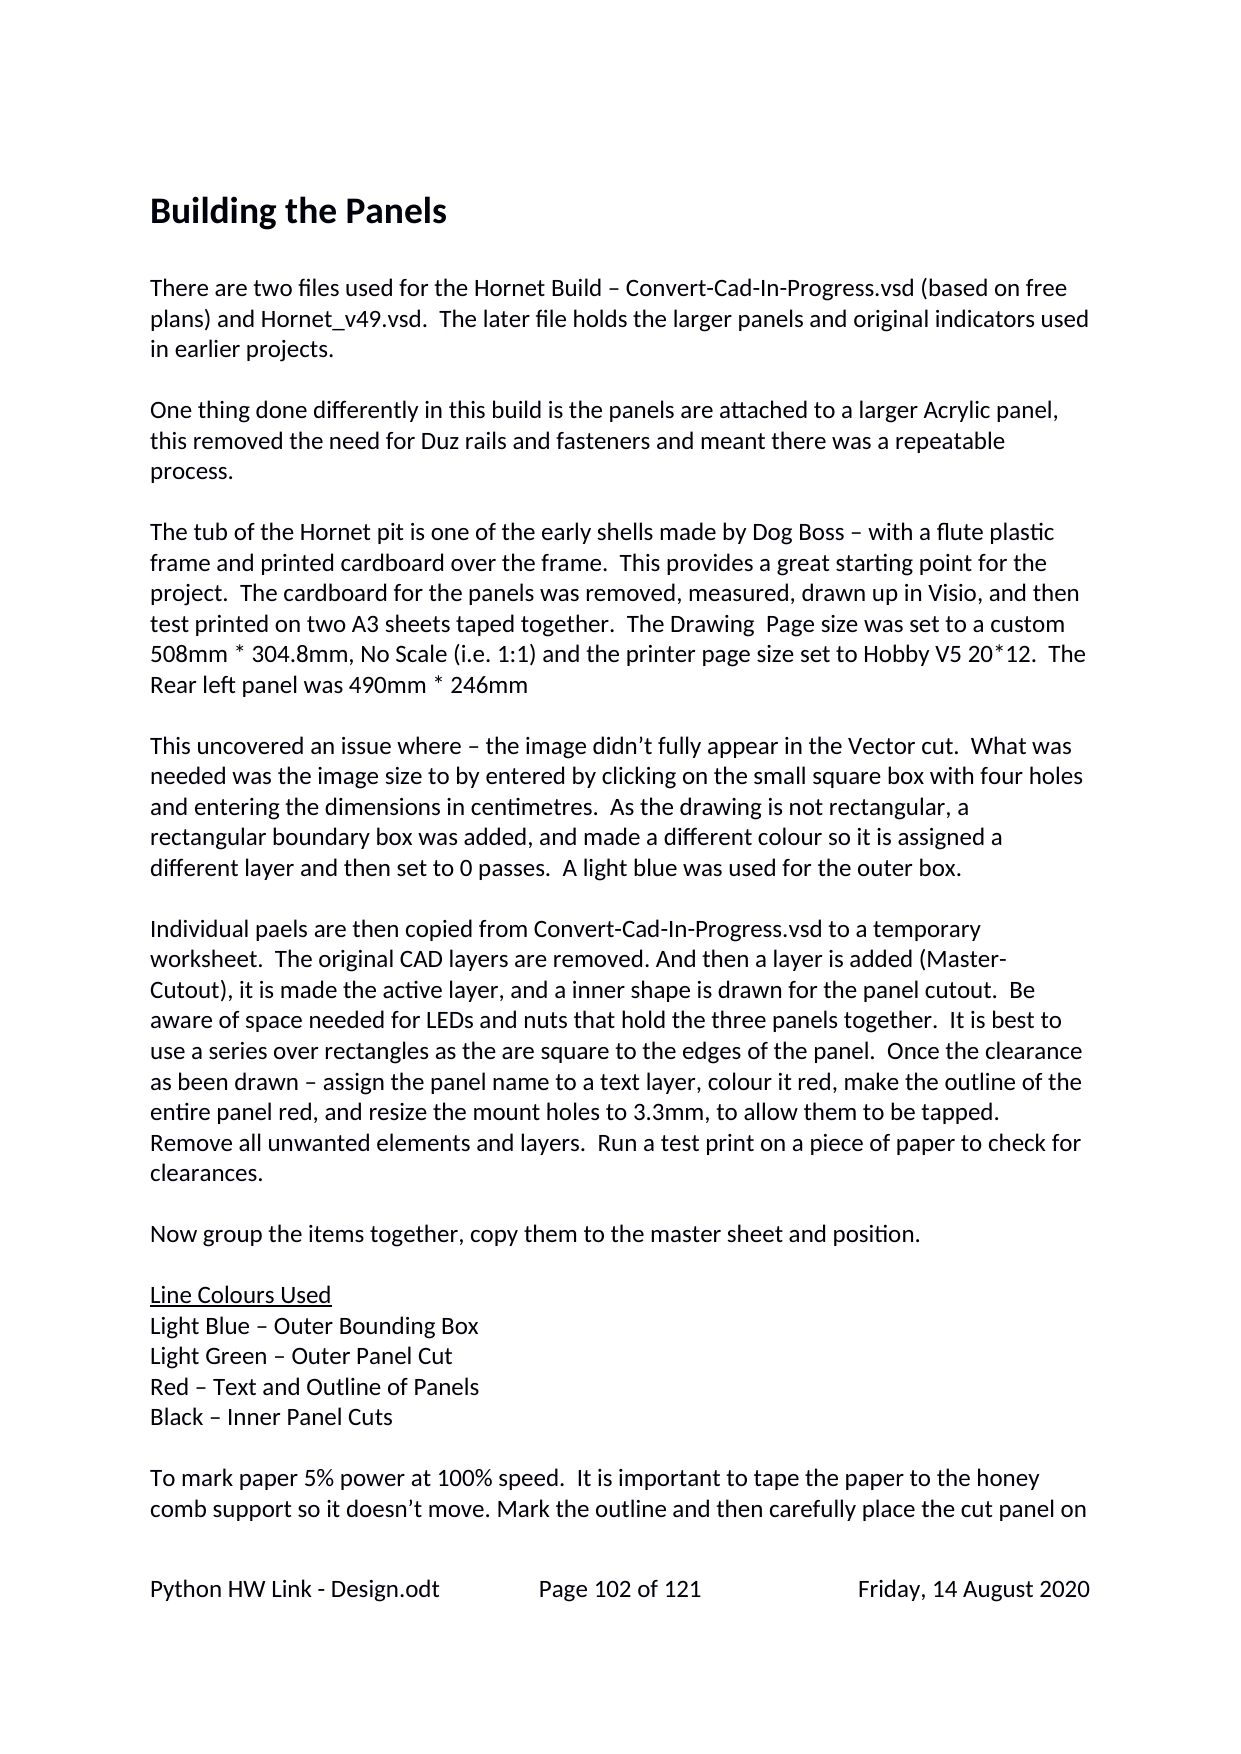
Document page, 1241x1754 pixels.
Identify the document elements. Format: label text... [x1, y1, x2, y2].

text One thing done differently in this build is the panels are attached to a larger Acrylic panel, this removed the need for Duz rails and fasteners and meant there was a repeatable process. [150, 394, 1090, 486]
subtitle Building the Panels [150, 187, 1090, 233]
text Line Colours Used [150, 1279, 1090, 1310]
text Black – Inner Panel Cuts [150, 1401, 1090, 1432]
text Light Blue – Outer Bounding Box [150, 1310, 1090, 1340]
text Now group the items together, copy them to the master sheet and position. [150, 1218, 1090, 1249]
text Light Green – Outer Panel Cut [150, 1340, 1090, 1371]
text The tub of the Hornet pit is one of the early shells made by Dog Boss – with a flute plastic frame and printed cardboard over the frame. This provides a great starting point for the project. The cardboard for the panels was removed, measured, drawn up in Visio, and then test printed on two A3 sheets taped together. The Drawing Page size was set to a custom 508mm * 304.8mm, No Scale (i.e. 1:1) and the printer page size set to Hobby V5 20*12. The Rear left panel was 490mm * 246mm [150, 516, 1090, 699]
text Individual paels are then copied from Convert-Cad-In-Progress.vsd to a temporary worksheet. The original CAD layers are removed. And then a layer is added (Master-Cutout), it is made the active layer, and a inner shape is drawn for the panel cutout. Be aware of space needed for LEDs and nuts that hold the three panels together. It is best to use a series over rectangles as the are square to the edges of the panel. Once the clearance as been drawn – assign the panel name to a text layer, colour it red, make the outline of the entire panel red, and resize the mount holes to 3.3mm, to allow them to be tapped. Remove all unwanted elements and layers. Run a test print on a piece of paper to check for clearances. [150, 913, 1090, 1188]
text Red – Text and Outline of Panels [150, 1371, 1090, 1401]
text To mark paper 5% power at 100% speed. It is important to tape the paper to the honey comb support so it doesn’t move. Mark the outline and then carefully place the cut panel on [150, 1462, 1090, 1523]
text This uncovered an issue where – the image didn’t fully appear in the Vector cut. What was needed was the image size to by entered by clicking on the small square box with four holes and entering the dimensions in centimetres. As the drawing is not rectangular, a rectangular boundary box was added, and made a different colour so it is assigned a different layer and then set to 0 passes. A light blue was used for the outer box. [150, 730, 1090, 883]
text There are two files used for the Hornet Build – Convert-Cad-In-Progress.vsd (based on free plans) and Hornet_v49.vsd. The later file holds the larger panels and original indicators used in earlier projects. [150, 272, 1090, 364]
